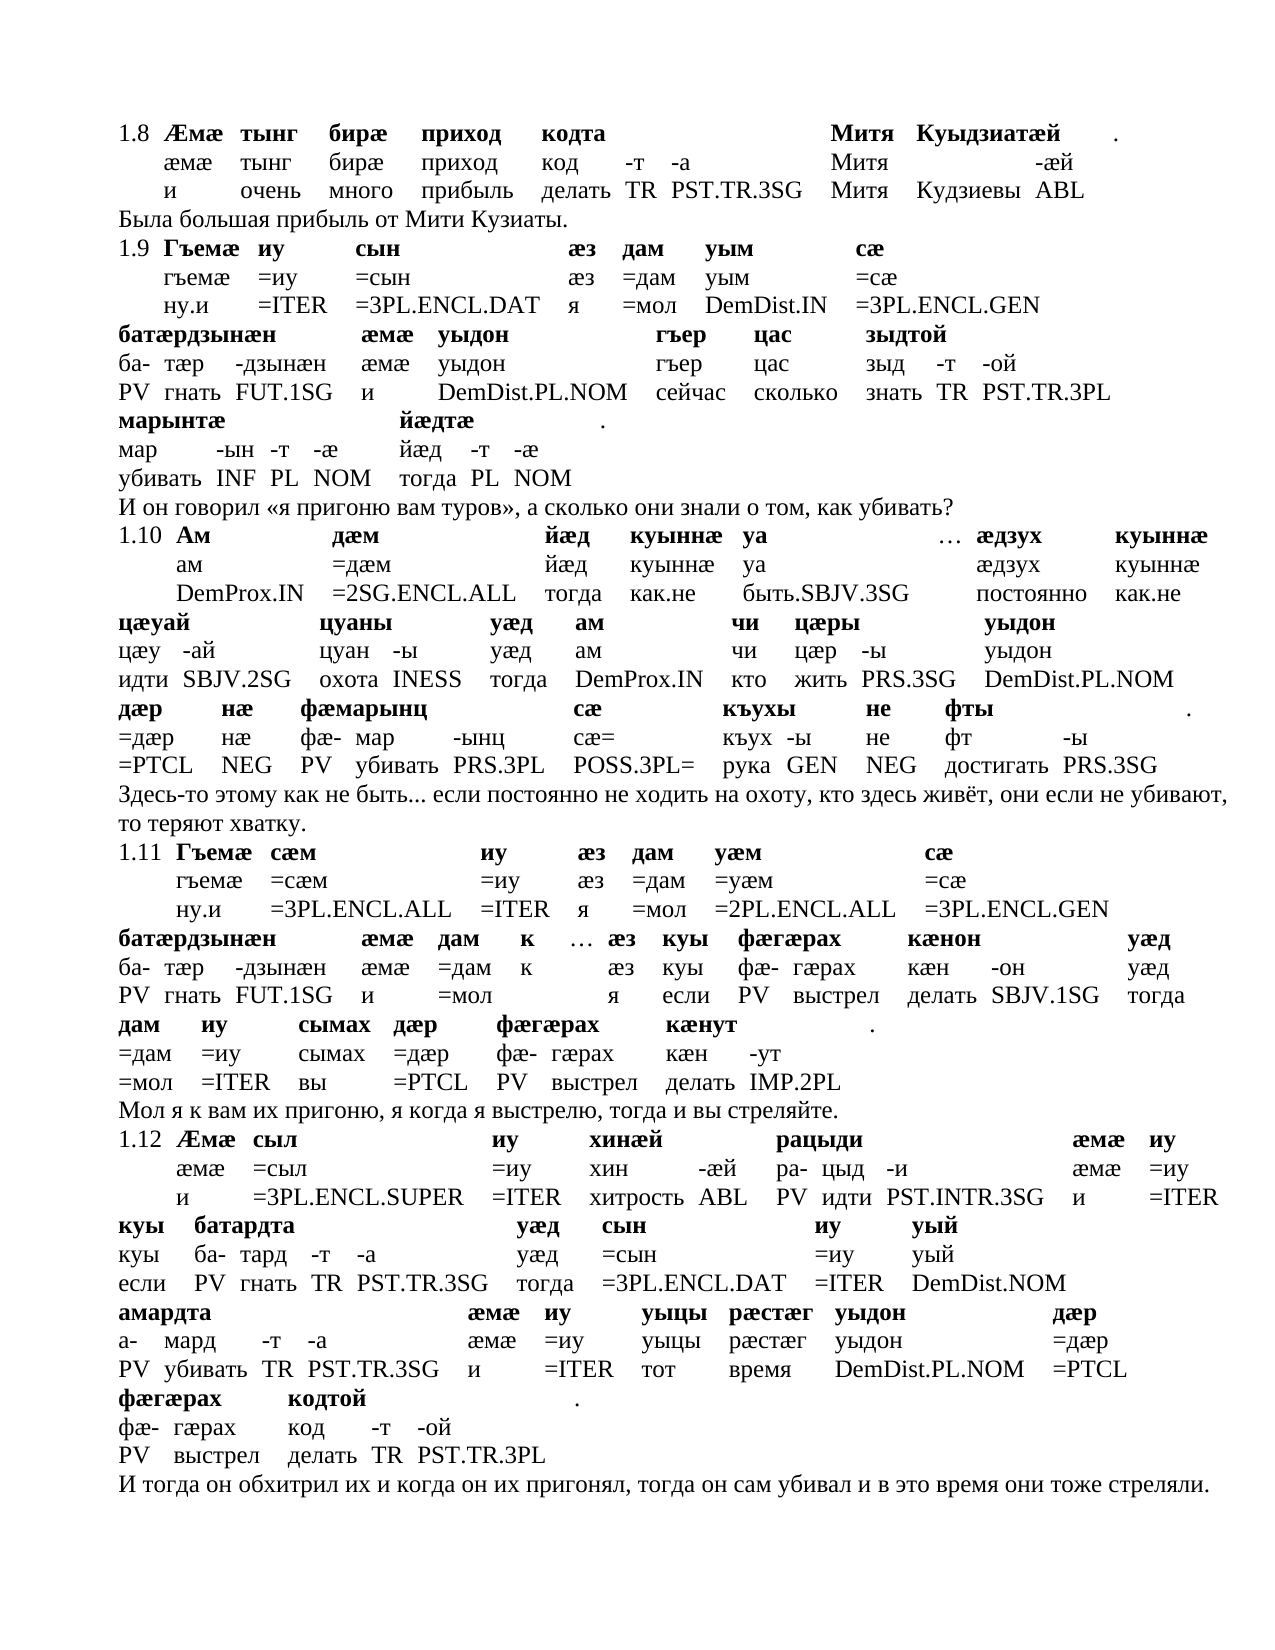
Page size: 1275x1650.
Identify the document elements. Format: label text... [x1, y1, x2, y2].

text уæд [516, 1239, 574, 1268]
text -а [357, 1239, 489, 1268]
text -т [270, 434, 299, 463]
text PST.INTR.3SG [886, 1182, 1044, 1211]
text INF [216, 463, 256, 492]
text 1.8 [118, 118, 149, 147]
text ам [575, 607, 717, 636]
text =сæ [855, 262, 1040, 291]
text сымах [298, 1009, 379, 1038]
text -ой [982, 348, 1111, 377]
text сейчас [656, 377, 726, 406]
text тæр [164, 348, 221, 377]
text ну.и [176, 894, 243, 923]
text -т [262, 1326, 294, 1354]
text -т [371, 1412, 403, 1441]
text =дам [622, 262, 677, 291]
text дæм [332, 521, 531, 549]
text дæр [118, 693, 207, 722]
text æз [608, 923, 648, 952]
text куыннæ [630, 521, 729, 549]
text очень [240, 176, 301, 204]
text нæ [221, 722, 272, 751]
text мар [355, 722, 439, 751]
text æз [577, 866, 604, 894]
text PST.TR.3PL [417, 1441, 546, 1469]
text уым [705, 233, 842, 262]
text Ам [176, 521, 318, 549]
text PRS.3PL [453, 751, 545, 779]
text гæрах [793, 952, 879, 981]
text если [118, 1268, 166, 1297]
text куы [662, 952, 710, 981]
text убивать [355, 751, 439, 779]
text иу [480, 837, 564, 866]
text =PTCL [393, 1067, 468, 1096]
text рацыди [776, 1124, 1058, 1153]
text DemDist.IN [705, 291, 828, 319]
text и [467, 1354, 516, 1383]
text убивать [164, 1354, 248, 1383]
text -и [886, 1153, 1044, 1182]
text дæр [1052, 1297, 1142, 1326]
text PST.TR.3PL [982, 377, 1111, 406]
text -ы [861, 636, 957, 664]
text . [1113, 118, 1134, 147]
text сымах [298, 1038, 366, 1067]
text делать [288, 1441, 357, 1469]
text PL [470, 463, 500, 492]
text выстрел [551, 1067, 638, 1096]
text охота [319, 664, 379, 693]
text ам [176, 549, 304, 578]
text выстрел [173, 1441, 260, 1469]
text =дам [118, 1038, 173, 1067]
text и [1072, 1182, 1121, 1211]
text куыннæ [1115, 521, 1214, 549]
text иу [492, 1124, 575, 1153]
text æмæ [467, 1326, 516, 1354]
text =сæм [270, 866, 452, 894]
text æз [568, 233, 608, 262]
text я [568, 291, 594, 319]
text уæд [1127, 952, 1185, 981]
text =уæм [714, 866, 897, 894]
text чи [731, 636, 767, 664]
text иу [814, 1211, 898, 1239]
text уыдон [984, 607, 1188, 636]
text =дам [632, 866, 687, 894]
text GEN [786, 751, 838, 779]
text гъемæ [176, 866, 243, 894]
text амардта [118, 1297, 453, 1326]
text PST.TR.3SG [671, 176, 803, 204]
text =ITER [1149, 1182, 1219, 1211]
text -ы [392, 636, 462, 664]
text иу [544, 1297, 628, 1326]
text уыдон [984, 636, 1174, 664]
text уым [705, 262, 828, 291]
text тынг [240, 118, 315, 147]
text PRS.3SG [1063, 751, 1158, 779]
text делать [541, 176, 611, 204]
text =3PL.ENCL.SUPER [253, 1182, 464, 1211]
text PST.TR.3SG [357, 1268, 489, 1297]
text =иу [480, 866, 550, 894]
text =сыл [253, 1153, 464, 1182]
text кто [731, 664, 767, 693]
text уыцы [641, 1297, 715, 1326]
text иу [201, 1009, 284, 1038]
text =сын [602, 1239, 787, 1268]
text PV [776, 1182, 808, 1211]
text куыннæ [630, 549, 715, 578]
text и [163, 176, 212, 204]
text тогда [544, 578, 602, 607]
text FUT.1SG [235, 981, 333, 1009]
text цыд [822, 1153, 872, 1182]
text =дæр [118, 722, 193, 751]
text идти [822, 1182, 872, 1211]
text а- [118, 1326, 150, 1354]
text =дæр [1052, 1326, 1128, 1354]
text чи [731, 607, 781, 636]
text Мол я к вам их пригоню, я когда я выстрелю, тогда и вы стреляйте. [118, 1096, 1249, 1124]
text тогда [516, 1268, 574, 1297]
text фæгæрах [496, 1009, 652, 1038]
text сын [355, 233, 554, 262]
text Митя [830, 147, 888, 176]
text æмæ [467, 1297, 530, 1326]
text PV [118, 1441, 159, 1469]
text æмæ [1072, 1153, 1121, 1182]
text Куыдзиатæй [916, 118, 1099, 147]
text батæрдзынæн [118, 923, 347, 952]
text æмæ [361, 923, 424, 952]
text тынг [240, 147, 301, 176]
text фæ- [300, 722, 341, 751]
text фт [944, 722, 1049, 751]
text TR [262, 1354, 294, 1383]
text Митя [830, 118, 902, 147]
text много [329, 176, 393, 204]
text уыдон [438, 348, 628, 377]
text тот [641, 1354, 701, 1383]
text нæ [221, 693, 286, 722]
text дам [622, 233, 691, 262]
text тæр [164, 952, 221, 981]
text =мол [438, 981, 493, 1009]
text . [869, 1009, 890, 1038]
text æмæ [1072, 1124, 1135, 1153]
text =дам [438, 952, 493, 981]
text Кудзиевы [916, 176, 1021, 204]
text цуан [319, 636, 379, 664]
text постоянно [976, 578, 1087, 607]
text NEG [221, 751, 272, 779]
text PV [194, 1268, 226, 1297]
text DemDist.PL.NOM [834, 1354, 1025, 1383]
text къухы [722, 693, 852, 722]
text =ITER [480, 894, 550, 923]
text и [361, 377, 410, 406]
text тогда [490, 664, 547, 693]
text иу [258, 233, 341, 262]
text сæ [573, 693, 709, 722]
text къух [722, 722, 773, 751]
text PV [738, 981, 779, 1009]
text =иу [544, 1326, 614, 1354]
text дæр [393, 1009, 482, 1038]
text цас [754, 319, 852, 348]
text кæн [666, 1038, 735, 1067]
text DemProx.IN [176, 578, 304, 607]
text =дæр [393, 1038, 468, 1067]
text цас [754, 348, 838, 377]
text æмæ [361, 319, 424, 348]
text æмæ [176, 1153, 225, 1182]
text как.не [630, 578, 715, 607]
text фæ- [496, 1038, 537, 1067]
text я [577, 894, 604, 923]
text Была большая прибыль от Мити Кузиаты. [118, 204, 1249, 233]
text DemDist.NOM [912, 1268, 1067, 1297]
text приход [421, 147, 514, 176]
text =3PL.ENCL.DAT [355, 291, 540, 319]
text И он говорил «я пригоню вам туров», а сколько они знали о том, как убивать? [118, 492, 1249, 521]
text -ут [749, 1038, 842, 1067]
text 1.9 [118, 233, 149, 262]
text цæры [794, 607, 970, 636]
text -т [625, 147, 657, 176]
text -ы [1063, 722, 1158, 751]
text . [1186, 693, 1207, 722]
text тогда [1127, 981, 1185, 1009]
text PV [118, 377, 150, 406]
text сын [602, 1211, 801, 1239]
text код [288, 1412, 357, 1441]
text уæд [1127, 923, 1199, 952]
text как.не [1115, 578, 1200, 607]
text куы [662, 923, 724, 952]
text æмæ [361, 952, 410, 981]
text ABL [1035, 176, 1085, 204]
text æмæ [361, 348, 410, 377]
text SBJV.2SG [182, 664, 292, 693]
text куы [118, 1239, 166, 1268]
text æмæ [163, 147, 212, 176]
text TR [311, 1268, 343, 1297]
text не [866, 693, 931, 722]
text … [569, 923, 594, 952]
text иу [1149, 1124, 1233, 1153]
text POSS.3PL= [573, 751, 695, 779]
text =2PL.ENCL.ALL [714, 894, 897, 923]
text хин [589, 1153, 684, 1182]
text ба- [118, 952, 150, 981]
text =иу [1149, 1153, 1219, 1182]
text Здесь-то этому как не быть... если постоянно не ходить на охоту, кто здесь живёт, они если не убивают, то теряют хватку. [118, 779, 1249, 837]
text уыдон [834, 1326, 1025, 1354]
text INESS [392, 664, 462, 693]
text батардта [194, 1211, 503, 1239]
text =иу [201, 1038, 271, 1067]
text и [361, 981, 410, 1009]
text =иу [492, 1153, 561, 1182]
text цæу [118, 636, 169, 664]
text =2SG.ENCL.ALL [332, 578, 517, 607]
text мар [118, 434, 202, 463]
text -а [307, 1326, 439, 1354]
text . [574, 1383, 595, 1412]
text ба- [194, 1239, 226, 1268]
text к [520, 923, 555, 952]
text кодта [541, 118, 817, 147]
text дам [632, 837, 701, 866]
text PV [118, 981, 150, 1009]
text =PTCL [1052, 1354, 1128, 1383]
text æдзух [976, 521, 1101, 549]
text кæнон [907, 923, 1114, 952]
text Æмæ [176, 1124, 239, 1153]
text =сын [355, 262, 540, 291]
text гнать [164, 377, 221, 406]
text -он [991, 952, 1100, 981]
text уый [912, 1211, 1081, 1239]
text цуаны [319, 607, 476, 636]
text выстрел [793, 981, 879, 1009]
text уа [742, 521, 923, 549]
text код [541, 147, 611, 176]
text тогда [399, 463, 457, 492]
text ABL [698, 1182, 748, 1211]
text æз [568, 262, 594, 291]
text TR [936, 377, 968, 406]
text уæм [714, 837, 911, 866]
text зыдтой [866, 319, 1125, 348]
text =иу [814, 1239, 884, 1268]
text -æй [1035, 147, 1085, 176]
text … [937, 521, 962, 549]
text кодтой [288, 1383, 560, 1412]
text рæстæг [729, 1297, 821, 1326]
text DemDist.PL.NOM [438, 377, 628, 406]
text -дзынæн [235, 348, 333, 377]
text -т [936, 348, 968, 377]
text =PTCL [118, 751, 193, 779]
text Гъемæ [163, 233, 244, 262]
text я [608, 981, 634, 1009]
text знать [866, 377, 922, 406]
text ба- [118, 348, 150, 377]
text -т [311, 1239, 343, 1268]
text SBJV.1SG [991, 981, 1100, 1009]
text сæ= [573, 722, 695, 751]
text батæрдзынæн [118, 319, 347, 348]
text =ITER [814, 1268, 884, 1297]
text кæн [907, 952, 977, 981]
text ну.и [163, 291, 230, 319]
text NOM [513, 463, 572, 492]
text =мол [118, 1067, 173, 1096]
text æз [608, 952, 634, 981]
text рæстæг [729, 1326, 807, 1354]
text =мол [632, 894, 687, 923]
text быть.SBJV.3SG [742, 578, 910, 607]
text =ITER [258, 291, 327, 319]
text гъемæ [163, 262, 230, 291]
text FUT.1SG [235, 377, 333, 406]
text кæнут [666, 1009, 855, 1038]
text не [866, 722, 917, 751]
text куы [118, 1211, 180, 1239]
text фæгæрах [738, 923, 893, 952]
text гæрах [551, 1038, 638, 1067]
text Æмæ [163, 118, 226, 147]
text марынтæ [118, 406, 385, 434]
text -ы [786, 722, 838, 751]
text DemProx.IN [575, 664, 703, 693]
text уæд [490, 636, 547, 664]
text прибыль [421, 176, 514, 204]
text NEG [866, 751, 917, 779]
text жить [794, 664, 847, 693]
text -т [470, 434, 500, 463]
text 1.12 [118, 1124, 162, 1153]
text уыдон [834, 1297, 1039, 1326]
text вы [298, 1067, 366, 1096]
text =3PL.ENCL.GEN [855, 291, 1040, 319]
text TR [371, 1441, 403, 1469]
text PV [118, 1354, 150, 1383]
text ра- [776, 1153, 808, 1182]
text DemDist.PL.NOM [984, 664, 1174, 693]
text йæд [399, 434, 457, 463]
text PST.TR.3SG [307, 1354, 439, 1383]
text PL [270, 463, 299, 492]
text PRS.3SG [861, 664, 957, 693]
text бирæ [329, 118, 407, 147]
text цæуай [118, 607, 305, 636]
text TR [625, 176, 657, 204]
text IMP.2PL [749, 1067, 842, 1096]
text =сæ [924, 866, 1109, 894]
text . [599, 406, 621, 434]
text =ITER [492, 1182, 561, 1211]
text уа [742, 549, 910, 578]
text гнать [240, 1268, 297, 1297]
text Гъемæ [176, 837, 256, 866]
text йæд [544, 549, 602, 578]
text PV [496, 1067, 537, 1096]
text -а [671, 147, 803, 176]
text Митя [830, 176, 888, 204]
text гнать [164, 981, 221, 1009]
text дам [118, 1009, 187, 1038]
text =мол [622, 291, 677, 319]
text хинæй [589, 1124, 762, 1153]
text =ITER [201, 1067, 271, 1096]
text время [729, 1354, 807, 1383]
text куыннæ [1115, 549, 1200, 578]
text уæд [516, 1211, 588, 1239]
text =3PL.ENCL.ALL [270, 894, 452, 923]
text йæд [544, 521, 616, 549]
text если [662, 981, 710, 1009]
text идти [118, 664, 169, 693]
text зыд [866, 348, 922, 377]
text к [520, 952, 541, 981]
text рука [722, 751, 773, 779]
text -æ [313, 434, 371, 463]
text 1.11 [118, 837, 162, 866]
text -ын [216, 434, 256, 463]
text NOM [313, 463, 371, 492]
text PV [300, 751, 341, 779]
text уæд [490, 607, 561, 636]
text убивать [118, 463, 202, 492]
text гъер [656, 348, 726, 377]
text -ынц [453, 722, 545, 751]
text бирæ [329, 147, 393, 176]
text -æ [513, 434, 572, 463]
text делать [666, 1067, 735, 1096]
text мард [164, 1326, 248, 1354]
text достигать [944, 751, 1049, 779]
text уыдон [438, 319, 642, 348]
text ам [575, 636, 703, 664]
text сколько [754, 377, 838, 406]
text делать [907, 981, 977, 1009]
text уыцы [641, 1326, 701, 1354]
text -ой [417, 1412, 546, 1441]
text =3PL.ENCL.DAT [602, 1268, 787, 1297]
text цæр [794, 636, 847, 664]
text сæ [924, 837, 1123, 866]
text =ITER [544, 1354, 614, 1383]
text сыл [253, 1124, 478, 1153]
text приход [421, 118, 528, 147]
text фæгæрах [118, 1383, 274, 1412]
text фæ- [118, 1412, 159, 1441]
text æз [577, 837, 618, 866]
text -æй [698, 1153, 748, 1182]
text -ай [182, 636, 292, 664]
text =3PL.ENCL.GEN [924, 894, 1109, 923]
text 1.10 [118, 521, 162, 549]
text фты [944, 693, 1172, 722]
text И тогда он обхитрил их и когда он их пригонял, тогда он сам убивал и в это время они тоже стреляли. [118, 1469, 1249, 1498]
text =иу [258, 262, 327, 291]
text æдзух [976, 549, 1087, 578]
text йæдтæ [399, 406, 586, 434]
text тард [240, 1239, 297, 1268]
text фæмарынц [300, 693, 559, 722]
text =дæм [332, 549, 517, 578]
text хитрость [589, 1182, 684, 1211]
text гæрах [173, 1412, 260, 1441]
text сæм [270, 837, 466, 866]
text фæ- [738, 952, 779, 981]
text гъер [656, 319, 740, 348]
text и [176, 1182, 225, 1211]
text сæ [855, 233, 1054, 262]
text -дзынæн [235, 952, 333, 981]
text дам [438, 923, 506, 952]
text уый [912, 1239, 1067, 1268]
